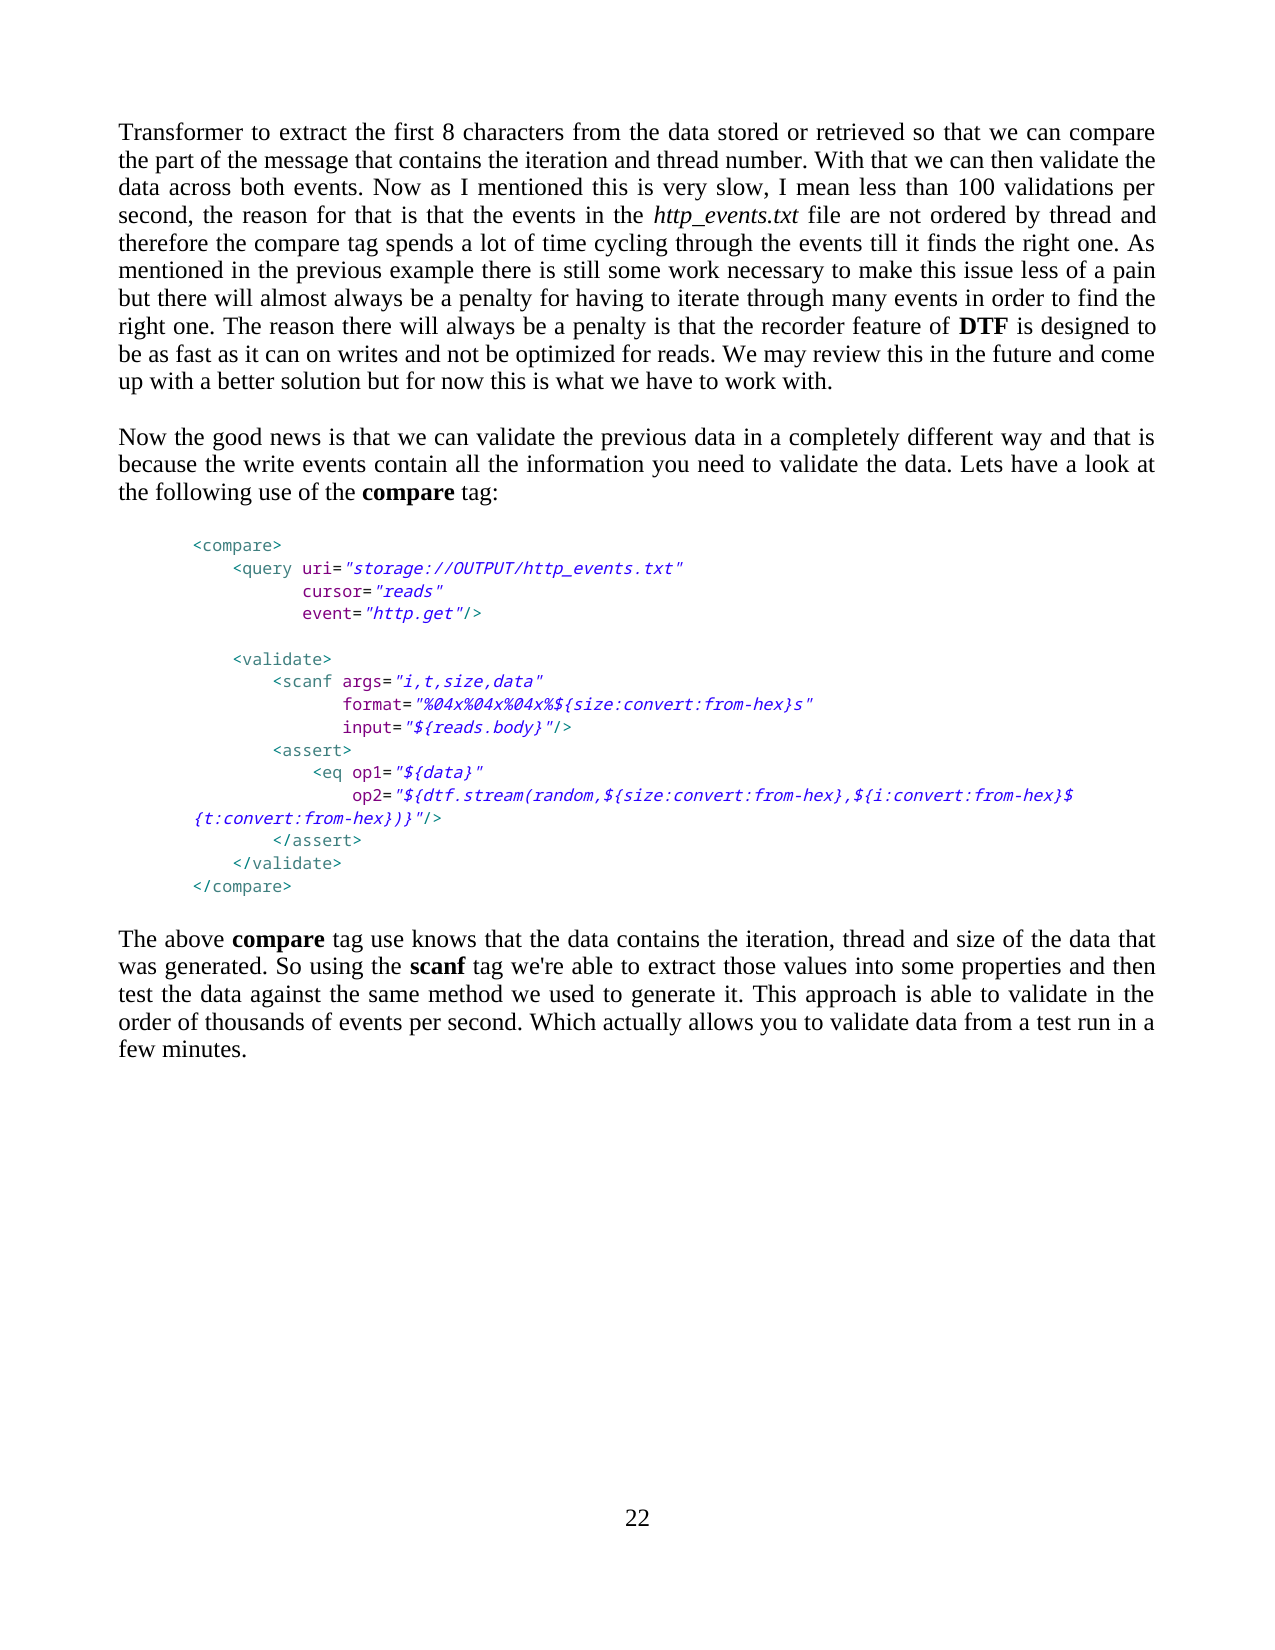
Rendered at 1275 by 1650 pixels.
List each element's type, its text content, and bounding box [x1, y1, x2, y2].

text <assert> [192, 738, 1157, 761]
text <validate> [192, 647, 1157, 670]
text <eq op1="${data}" [192, 761, 1157, 783]
text <query uri="storage://OUTPUT/http_events.txt" [192, 556, 1157, 579]
text input="${reads.body}"/> [192, 715, 1157, 738]
text The above compare tag use knows that the data contains the iteration, thread and size of the data that was generated. So using the scanf tag we're able to extract those values into some properties and then test the data against the same method we used to generate it. This approach is able to validate in the order of thousands of events per second. Which actually allows you to validate data from a test run in a few minutes. [118, 925, 1157, 1063]
text <compare> [192, 534, 1157, 556]
text </assert> [192, 829, 1157, 852]
text <scanf args="i,t,size,data" [192, 670, 1157, 693]
text cursor="reads" [192, 579, 1157, 602]
text Now the good news is that we can validate the previous data in a completely different way and that is because the write events contain all the information you need to validate the data. Lets have a look at the following use of the compare tag: [118, 423, 1157, 506]
text Transformer to extract the first 8 characters from the data stored or retrieved so that we can compare the part of the message that contains the iteration and thread number. With that we can then validate the data across both events. Now as I mentioned this is very slow, I mean less than 100 validations per second, the reason for that is that the events in the http_events.txt file are not ordered by thread and therefore the compare tag spends a lot of time cycling through the events till it finds the right one. As mentioned in the previous example there is still some work necessary to make this issue less of a pain but there will almost always be a penalty for having to iterate through many events in order to find the right one. The reason there will always be a penalty is that the recorder feature of DTF is designed to be as fast as it can on writes and not be optimized for reads. We may review this in the future and come up with a better solution but for now this is what we have to work with. [118, 118, 1157, 395]
text </compare> [192, 874, 1157, 897]
text op2="${dtf.stream(random,${size:convert:from-hex},${i:convert:from-hex}${t:convert:from-hex})}"/> [192, 783, 1157, 829]
text </validate> [192, 852, 1157, 874]
text event="http.get"/> [192, 602, 1157, 624]
text format="%04x%04x%04x%${size:convert:from-hex}s" [192, 693, 1157, 715]
